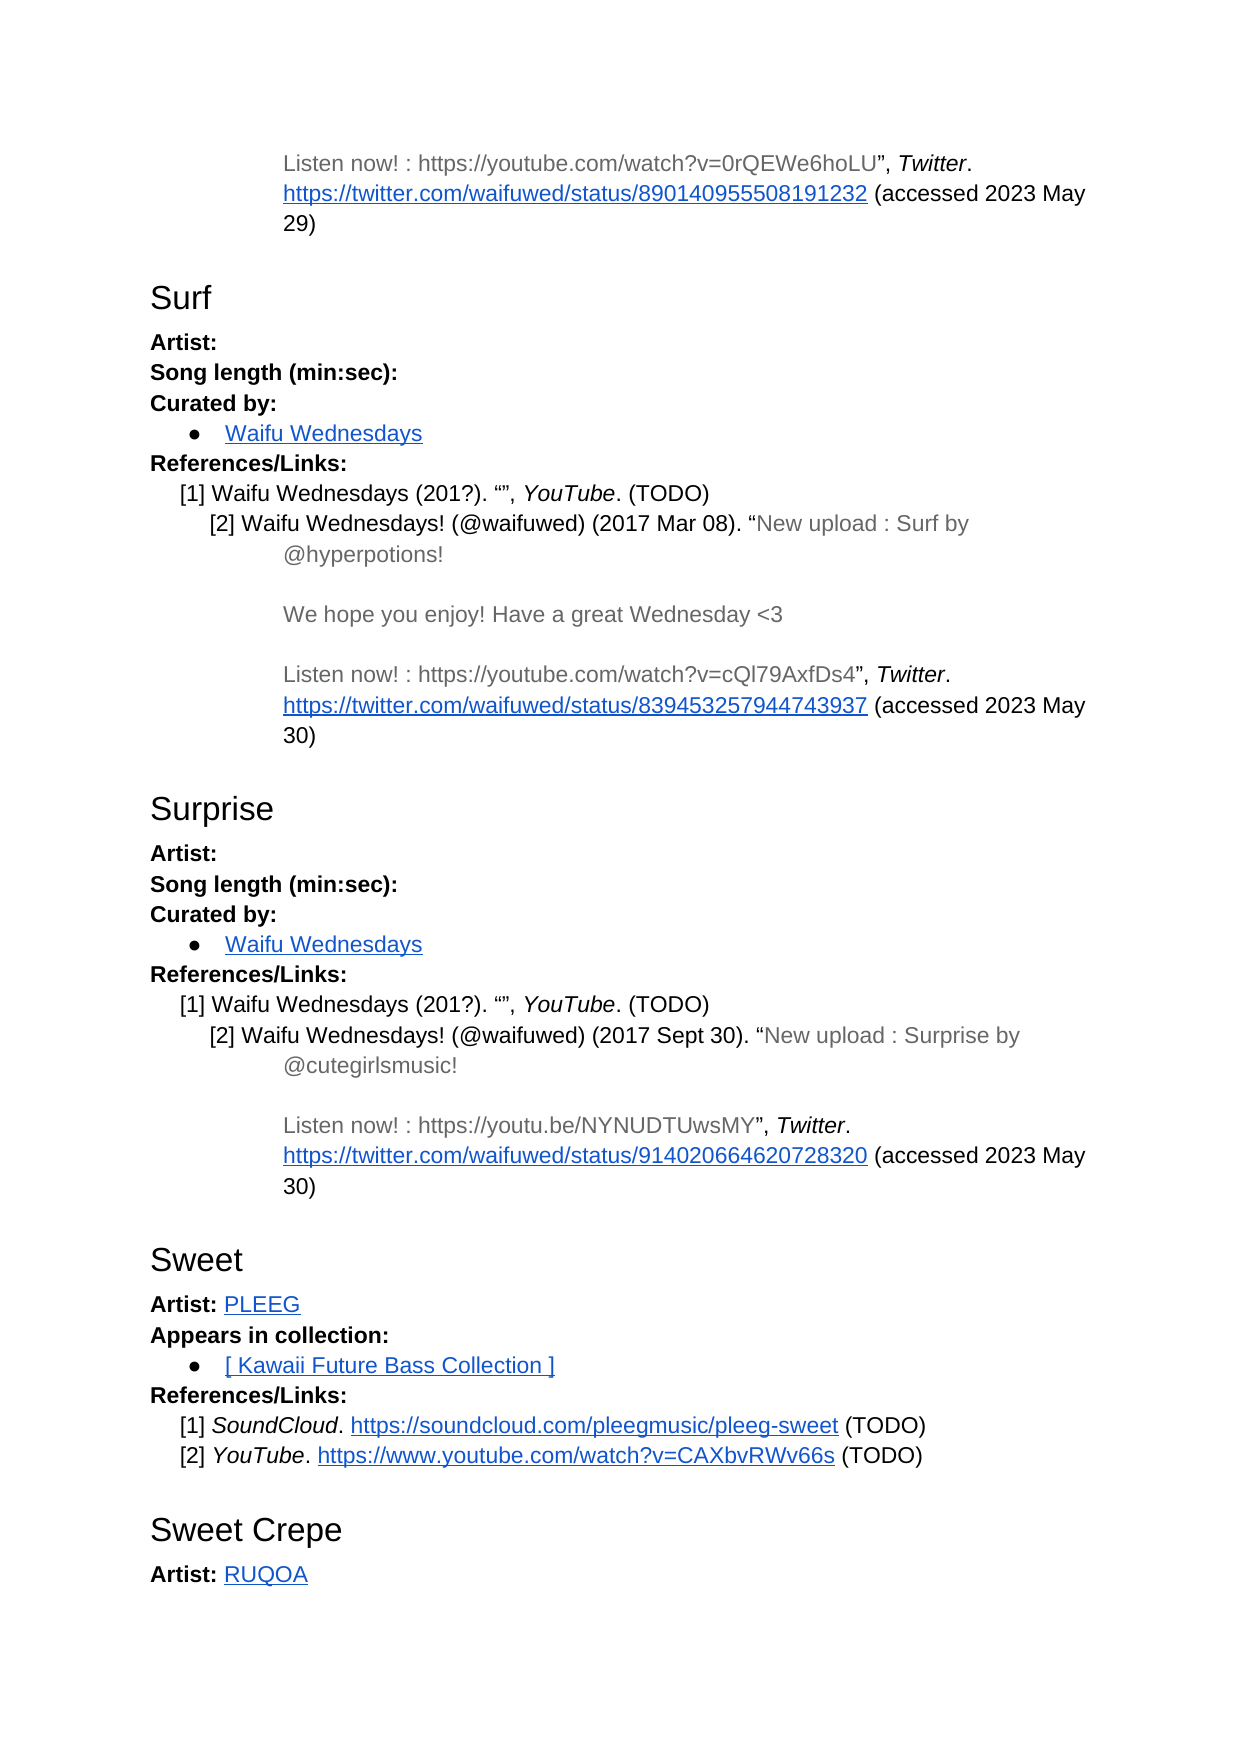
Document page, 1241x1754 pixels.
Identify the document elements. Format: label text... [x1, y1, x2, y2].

subtitle Sweet Crepe [150, 1510, 1090, 1548]
subtitle Sweet [150, 1240, 1090, 1279]
text Artist: [150, 329, 1090, 355]
text Artist: PLEEG [150, 1291, 1090, 1318]
text [1] Waifu Wednesdays (201?). “”, YouTube. (TODO) [179, 480, 1090, 506]
subtitle Surf [150, 278, 1090, 317]
text Curated by: [150, 389, 1090, 416]
text Song length (min:sec): [150, 871, 1090, 897]
list [ Kawaii Future Bass Collection ] [187, 1352, 1090, 1378]
text References/Links: [150, 450, 1090, 476]
text Artist: RUQOA [150, 1561, 1090, 1587]
list Waifu Wednesdays [187, 420, 1090, 446]
text [2] YouTube. https://www.youtube.com/watch?v=CAXbvRWv66s (TODO) [179, 1442, 1090, 1469]
text [2] Waifu Wednesdays! (@waifuwed) (2017 Sept 30). “New upload : Surprise by @cutegirlsmusic! Listen now! : https://youtu.be/NYNUDTUwsMY”, Twitter. https://twitter.com/waifuwed/status/914020664620728320 (accessed 2023 May 30) [209, 1022, 1090, 1199]
text Appears in collection: [150, 1322, 1090, 1348]
text Artist: [150, 840, 1090, 867]
text Curated by: [150, 901, 1090, 927]
subtitle Surprise [150, 789, 1090, 828]
text References/Links: [150, 1382, 1090, 1408]
text References/Links: [150, 961, 1090, 988]
text Song length (min:sec): [150, 359, 1090, 386]
text [1] Waifu Wednesdays (201?). “”, YouTube. (TODO) [179, 991, 1090, 1018]
text Listen now! : https://youtube.com/watch?v=0rQEWe6hoLU”, Twitter. https://twitter.com/waifuwed/status/890140955508191232 (accessed 2023 May 29) [209, 150, 1090, 237]
text [1] SoundCloud. https://soundcloud.com/pleegmusic/pleeg-sweet (TODO) [179, 1412, 1090, 1438]
text [2] Waifu Wednesdays! (@waifuwed) (2017 Mar 08). “New upload : Surf by @hyperpotions! We hope you enjoy! Have a great Wednesday <3 Listen now! : https://youtube.com/watch?v=cQl79AxfDs4”, Twitter. https://twitter.com/waifuwed/status/839453257944743937 (accessed 2023 May 30) [209, 510, 1090, 748]
list Waifu Wednesdays [187, 931, 1090, 957]
